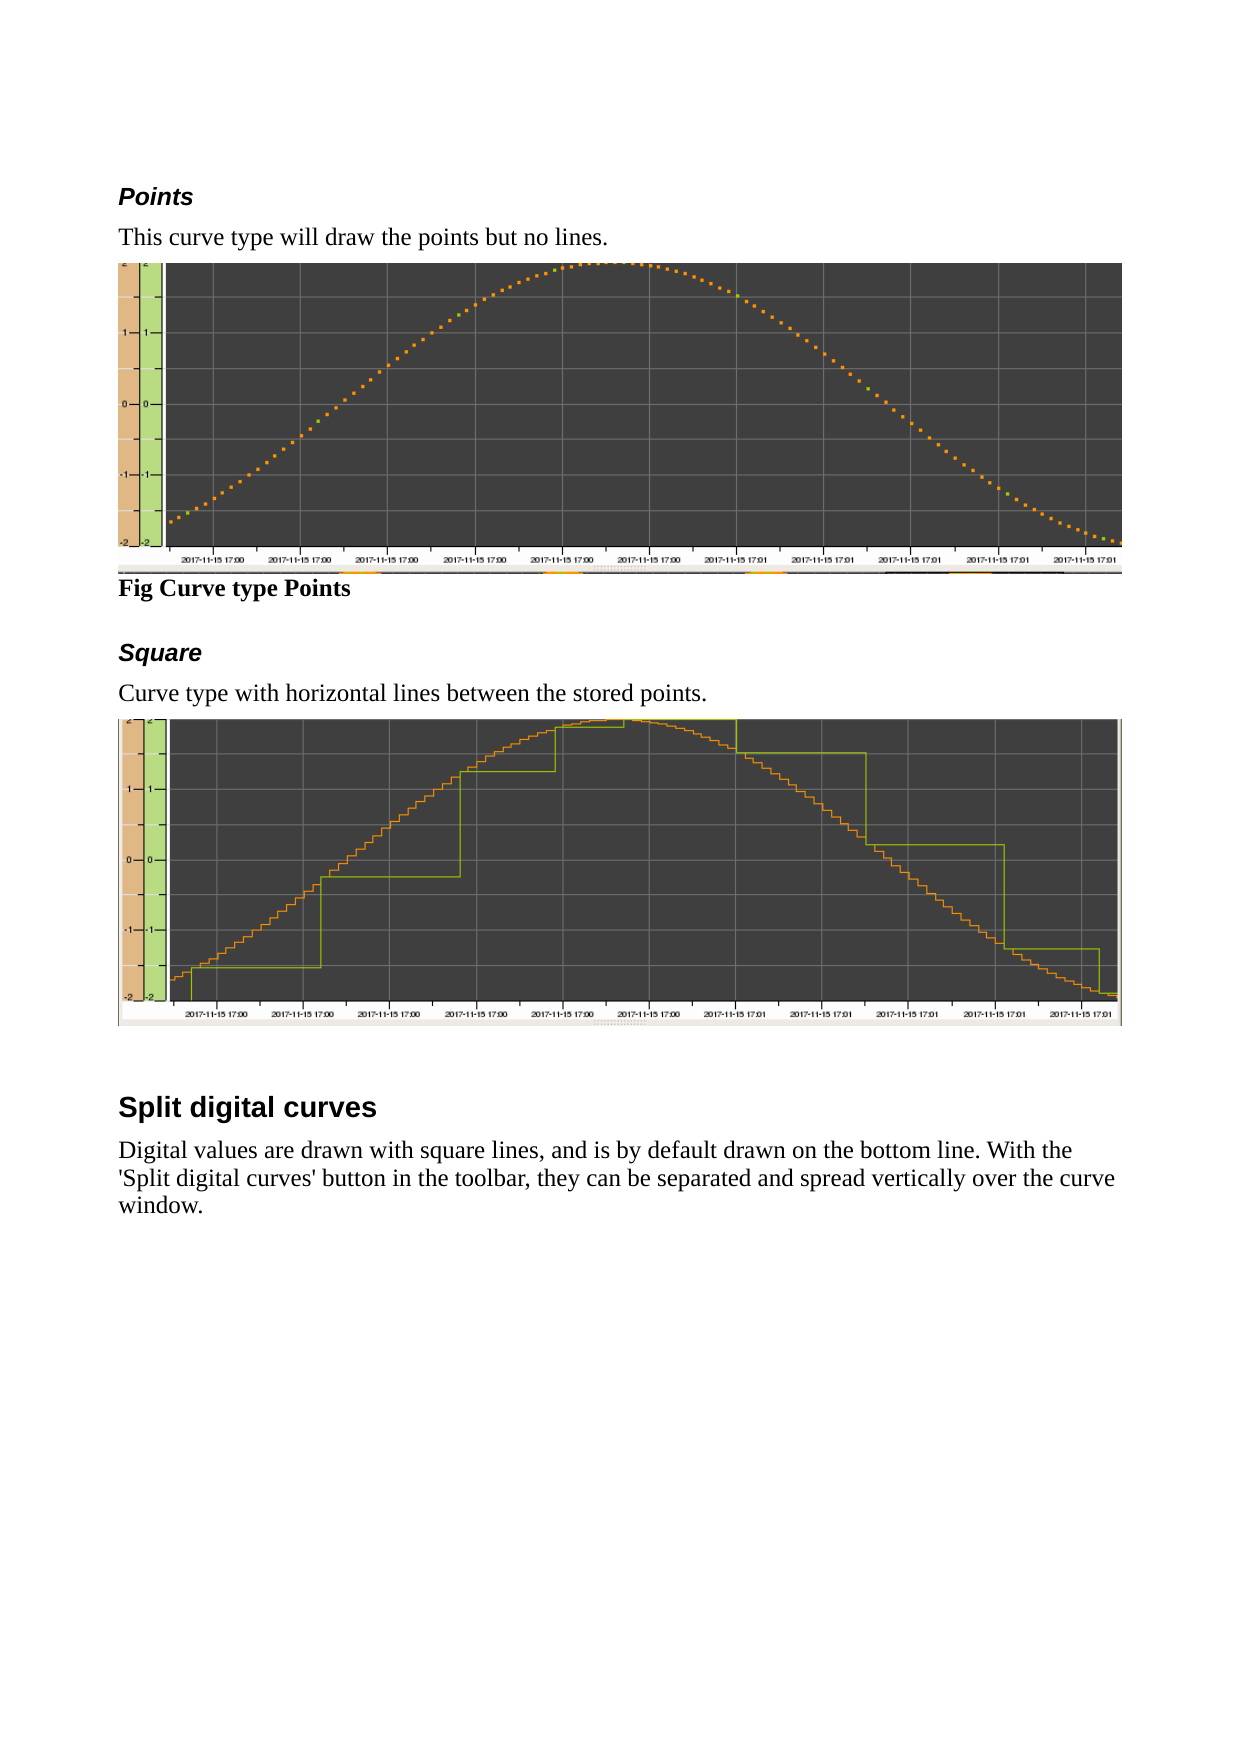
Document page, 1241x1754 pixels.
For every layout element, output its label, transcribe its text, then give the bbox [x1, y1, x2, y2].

picture [118, 263, 1122, 574]
subtitle Points [118, 183, 1122, 211]
text Curve type with horizontal lines between the stored points. [118, 679, 1122, 707]
subtitle Split digital curves [118, 1091, 1122, 1123]
text This curve type will draw the points but no lines. [118, 223, 1122, 251]
subtitle Square [118, 639, 1122, 667]
text Fig Curve type Points [118, 574, 1122, 601]
picture [118, 719, 1122, 1026]
text Digital values are drawn with square lines, and is by default drawn on the bottom line. With the 'Split digital curves' button in the toolbar, they can be separated and spread vertically over the curve window. [118, 1136, 1122, 1219]
